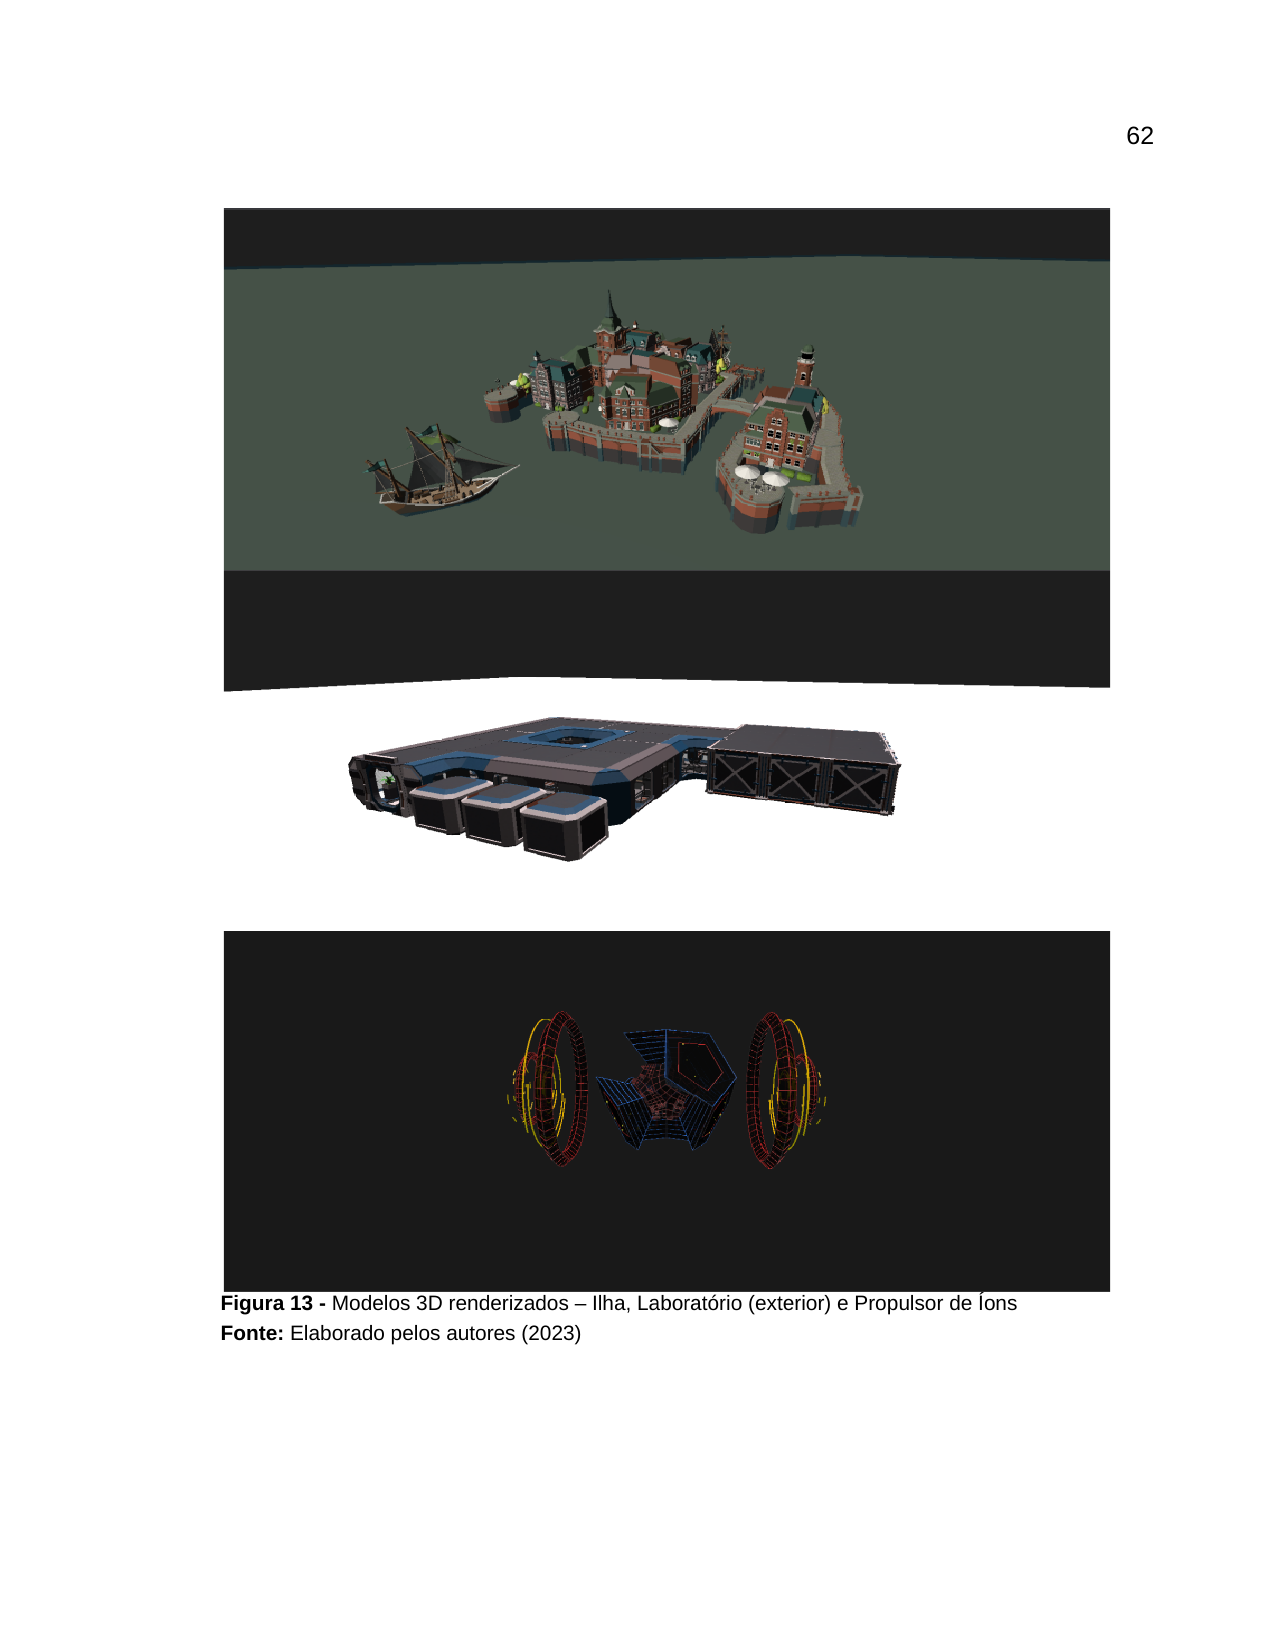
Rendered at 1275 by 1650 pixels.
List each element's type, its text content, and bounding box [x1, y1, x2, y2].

text Figura 13 - Modelos 3D renderizados – Ilha, Laboratório (exterior) e Propulsor de Íons [180, 209, 1154, 1315]
text Fonte: Elaborado pelos autores (2023) [180, 1321, 1154, 1345]
picture [223, 208, 1110, 1292]
